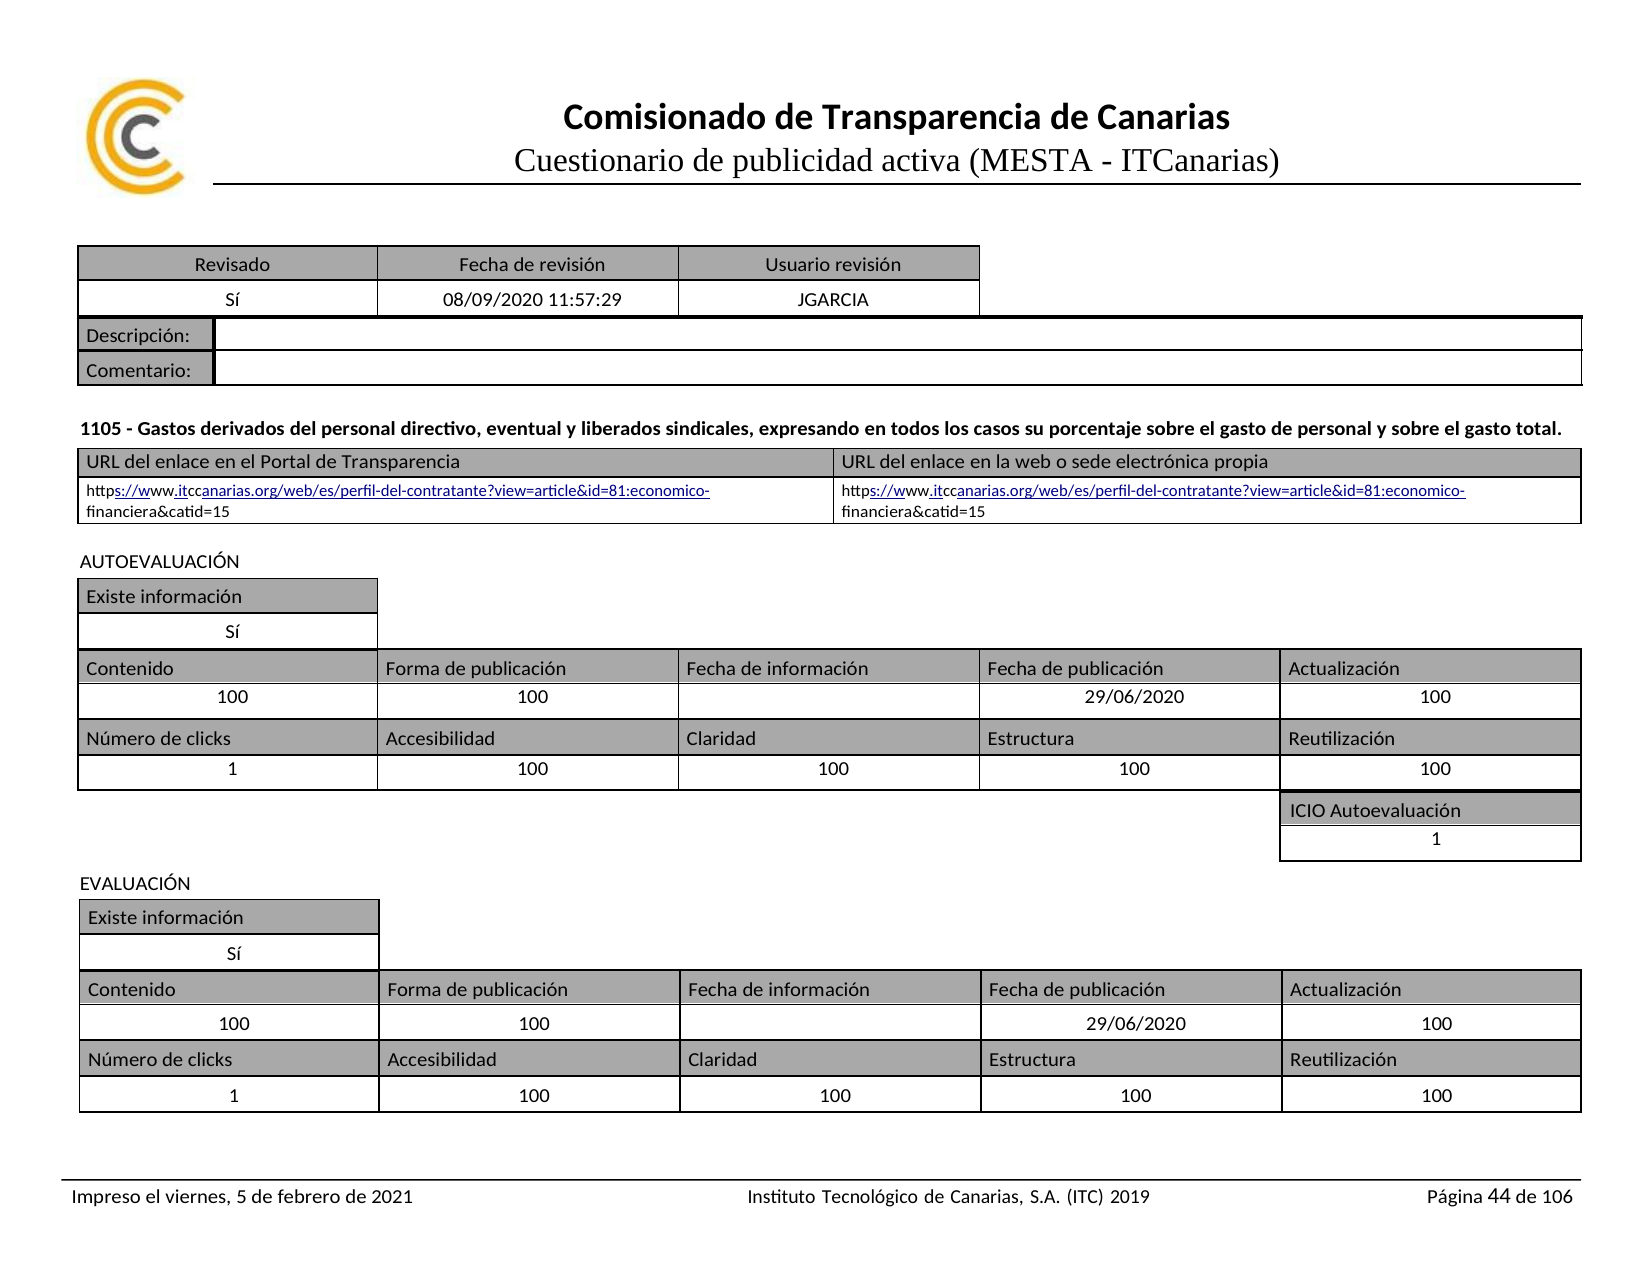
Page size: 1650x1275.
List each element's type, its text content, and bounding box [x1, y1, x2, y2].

table_cell Fecha de información [679, 650, 979, 682]
table_cell 100 [79, 684, 377, 718]
table_header [380, 899, 1581, 969]
table_header Revisado [79, 247, 377, 279]
table_cell Actualización [1283, 971, 1580, 1003]
table_cell Contenido [79, 651, 377, 682]
table_cell 100 [980, 756, 1279, 789]
table_cell 100 [380, 1005, 679, 1039]
table_cell 100 [1281, 684, 1580, 718]
table_cell Forma de publicación [378, 650, 678, 682]
table_cell JGARCIA [679, 281, 979, 315]
table_header Fecha de revisión [378, 247, 678, 279]
table_cell Sí [79, 281, 377, 315]
table_header URL del enlace en el Portal de Transparencia [79, 449, 833, 476]
table_cell 100 [679, 756, 979, 789]
table_cell Forma de publicación [380, 971, 679, 1003]
table_cell 100 [378, 756, 678, 789]
table_cell Comentario: [79, 352, 212, 384]
table_cell 08/09/2020 11:57:29 [378, 281, 678, 315]
table_cell [216, 319, 1581, 349]
table_cell [679, 684, 979, 718]
text AUTOEVALUACIÓN [79, 550, 1594, 574]
table_cell [216, 351, 1581, 384]
table_cell ICIO Autoevaluación [1281, 793, 1580, 824]
table_cell 100 [378, 684, 678, 718]
table_cell 100 [1281, 756, 1580, 789]
table_cell Sí [80, 935, 378, 969]
table_cell https://www.itccanarias.org/web/es/perfil-del-contratante?view=article&id=81:economico- financiera&catid=15 [834, 478, 1580, 523]
table_cell Actualización [1281, 650, 1580, 682]
table_header URL del enlace en la web o sede electrónica propia [834, 449, 1580, 476]
text EVALUACIÓN [79, 871, 1594, 895]
table_cell 100 [80, 1005, 378, 1039]
table_cell Número de clicks [79, 720, 377, 754]
table_cell 100 [380, 1077, 679, 1111]
table_cell Claridad [681, 1041, 980, 1075]
table_cell 1 [79, 756, 377, 789]
table_cell Reutilización [1281, 720, 1580, 754]
table_cell Descripción: [79, 319, 212, 349]
table_cell Fecha de publicación [980, 650, 1279, 682]
table_cell Accesibilidad [380, 1041, 679, 1075]
table_cell 29/06/2020 [980, 684, 1279, 718]
table_cell Estructura [980, 720, 1279, 754]
table_header [980, 245, 1582, 315]
table_cell Fecha de información [681, 971, 980, 1003]
text 1105 - Gastos derivados del personal directivo, eventual y liberados sindicales, expresando en todos los casos su porcentaje sobre el gasto de personal y sobre el gasto total. [79, 416, 1594, 440]
table_cell https://www.itccanarias.org/web/es/perfil-del-contratante?view=article&id=81:economico- financiera&catid=15 [79, 478, 833, 523]
table_cell [78, 791, 1279, 860]
table_cell Accesibilidad [378, 720, 678, 754]
table_cell 100 [681, 1077, 980, 1111]
table_cell 29/06/2020 [982, 1005, 1281, 1039]
table_cell 1 [80, 1077, 378, 1111]
table_cell 100 [982, 1077, 1281, 1111]
table_cell Contenido [80, 972, 378, 1003]
table_cell Reutilización [1283, 1041, 1580, 1075]
table_cell Claridad [679, 720, 979, 754]
table_header Usuario revisión [679, 247, 979, 279]
table_cell Sí [79, 614, 377, 648]
table_cell 100 [1283, 1077, 1580, 1111]
table_cell 1 [1281, 826, 1580, 860]
table_cell 100 [1283, 1005, 1580, 1039]
table_header Existe información [79, 579, 377, 612]
table_cell Fecha de publicación [982, 971, 1281, 1003]
table_cell Número de clicks [80, 1041, 378, 1075]
table_header Existe información [80, 900, 378, 933]
table_cell Estructura [982, 1041, 1281, 1075]
table_cell [681, 1005, 980, 1039]
table_header [378, 578, 1581, 648]
